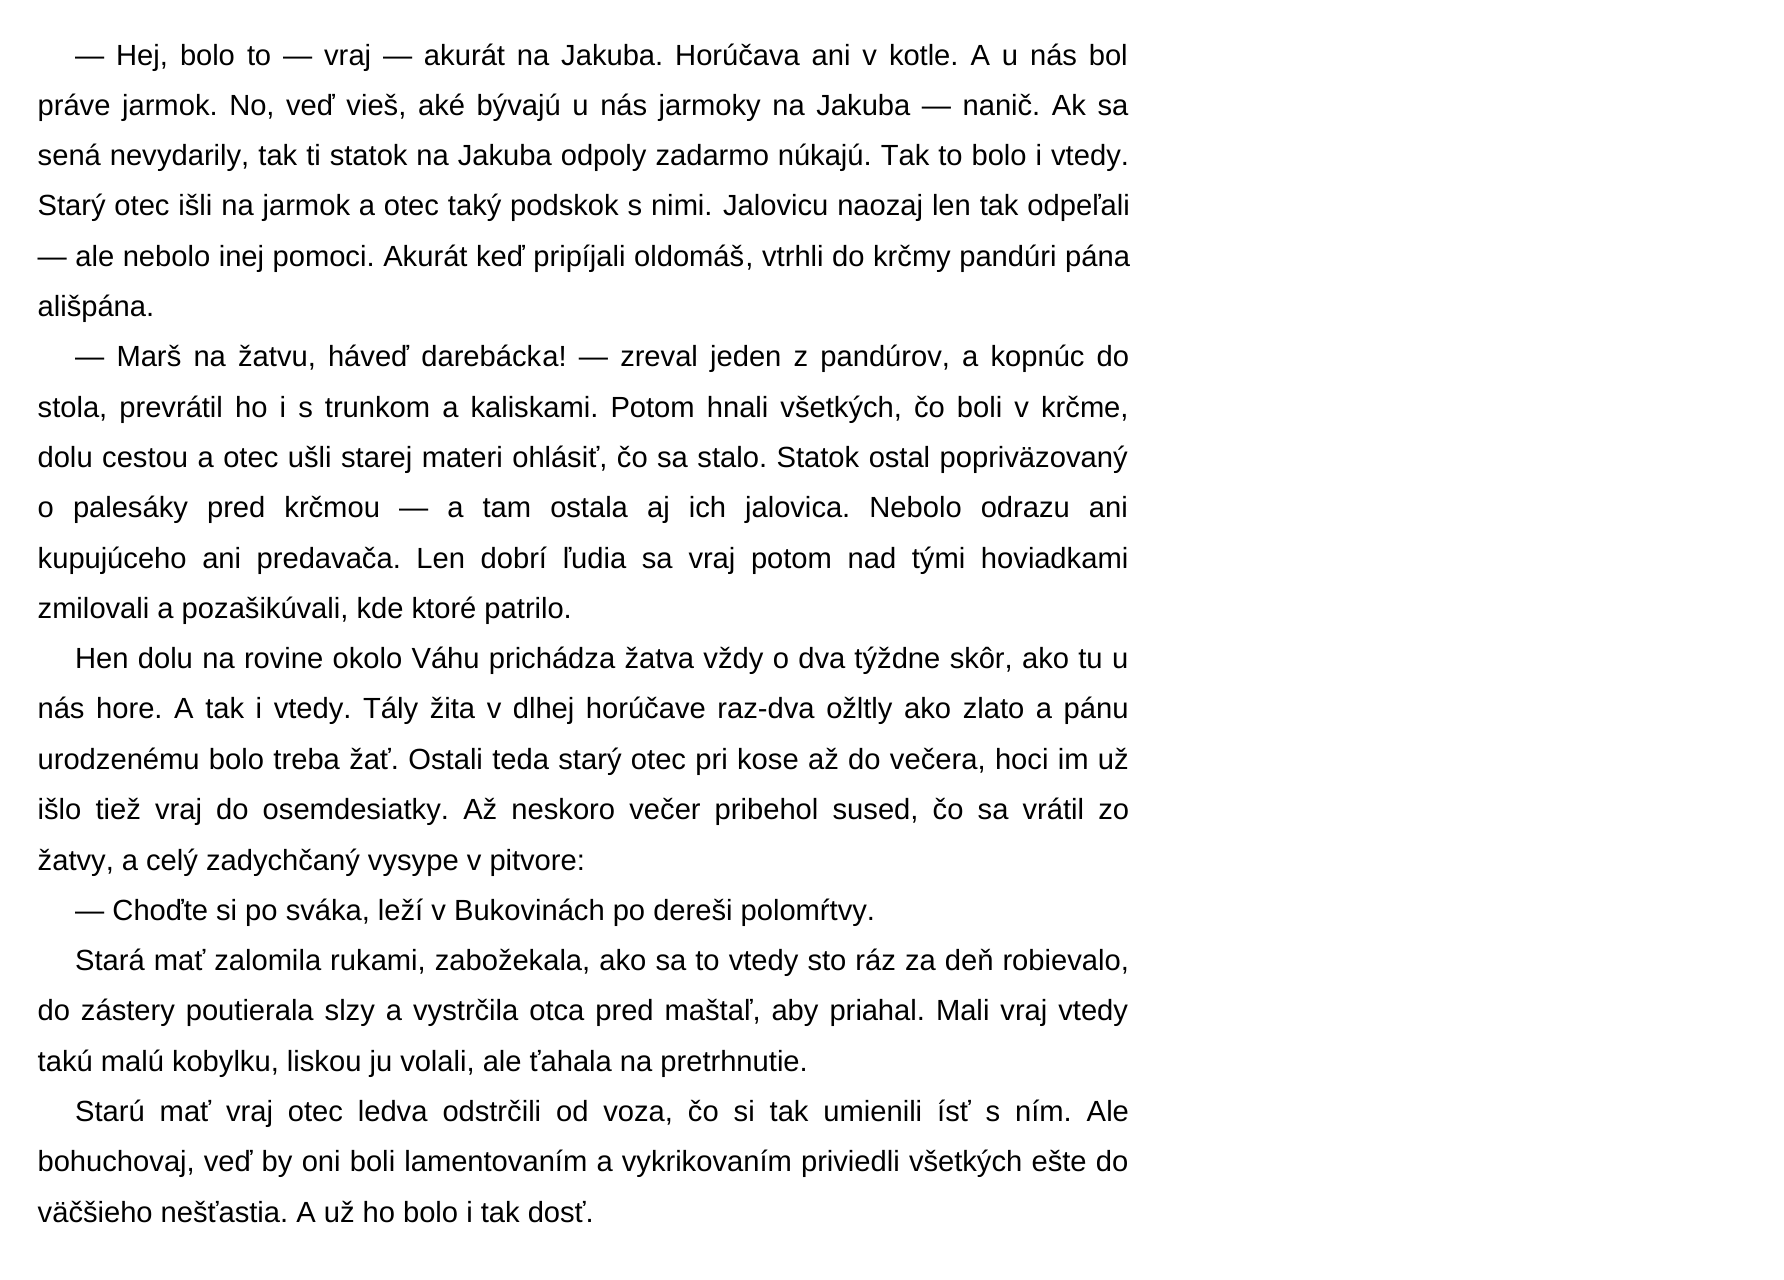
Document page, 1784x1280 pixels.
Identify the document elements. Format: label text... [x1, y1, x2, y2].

text — Hej, bolo to — vraj — akurát na Jakuba. Horúčava ani v kotle. A u nás bol práve jarmok. No, veď vieš, aké bývajú u nás jarmoky na Jakuba — nanič. Ak sa sená nevydarily, tak ti statok na Jakuba odpoly zadarmo núkajú. Tak to bolo i vtedy. Starý otec išli na jarmok a otec taký podskok s nimi. Jalovicu naozaj len tak odpeľali — ale nebolo inej pomoci. Akurát keď pripíjali oldomáš, vtrhli do krčmy pandúri pána ališpána. [37, 37, 1130, 323]
text Stará mať zalomila rukami, zabožekala, ako sa to vtedy sto ráz za deň robievalo, do zástery poutierala slzy a vystrčila otca pred maštaľ, aby priahal. Mali vraj vtedy takú malú kobylku, liskou ju volali, ale ťahala na pretrhnutie. [37, 943, 1130, 1077]
text — Marš na žatvu, háveď darebácka! — zreval jeden z pandúrov, a kopnúc do stola, prevrátil ho i s trunkom a kaliskami. Potom hnali všetkých, čo boli v krčme, dolu cestou a otec ušli starej materi ohlásiť, čo sa stalo. Statok ostal popriväzovaný o palesáky pred krčmou — a tam ostala aj ich jalovica. Nebolo odrazu ani kupujúceho ani predavača. Len dobrí ľudia sa vraj potom nad tými hoviadkami zmilovali a pozašikúvali, kde ktoré patrilo. [37, 339, 1130, 624]
text — Choďte si po sváka, leží v Bukovinách po dereši polomŕtvy. [37, 893, 1130, 926]
text Hen dolu na rovine okolo Váhu prichádza žatva vždy o dva týždne skôr, ako tu u nás hore. A tak i vtedy. Tály žita v dlhej horúčave raz-dva ožltly ako zlato a pánu urodzenému bolo treba žať. Ostali teda starý otec pri kose až do večera, hoci im už išlo tiež vraj do osemdesiatky. Až neskoro večer pribehol sused, čo sa vrátil zo žatvy, a celý zadychčaný vysype v pitvore: [37, 641, 1130, 876]
text Starú mať vraj otec ledva odstrčili od voza, čo si tak umienili ísť s ním. Ale bohuchovaj, veď by oni boli lamentovaním a vykrikovaním priviedli všetkých ešte do väčšieho nešťastia. A už ho bolo i tak dosť. [37, 1094, 1130, 1228]
